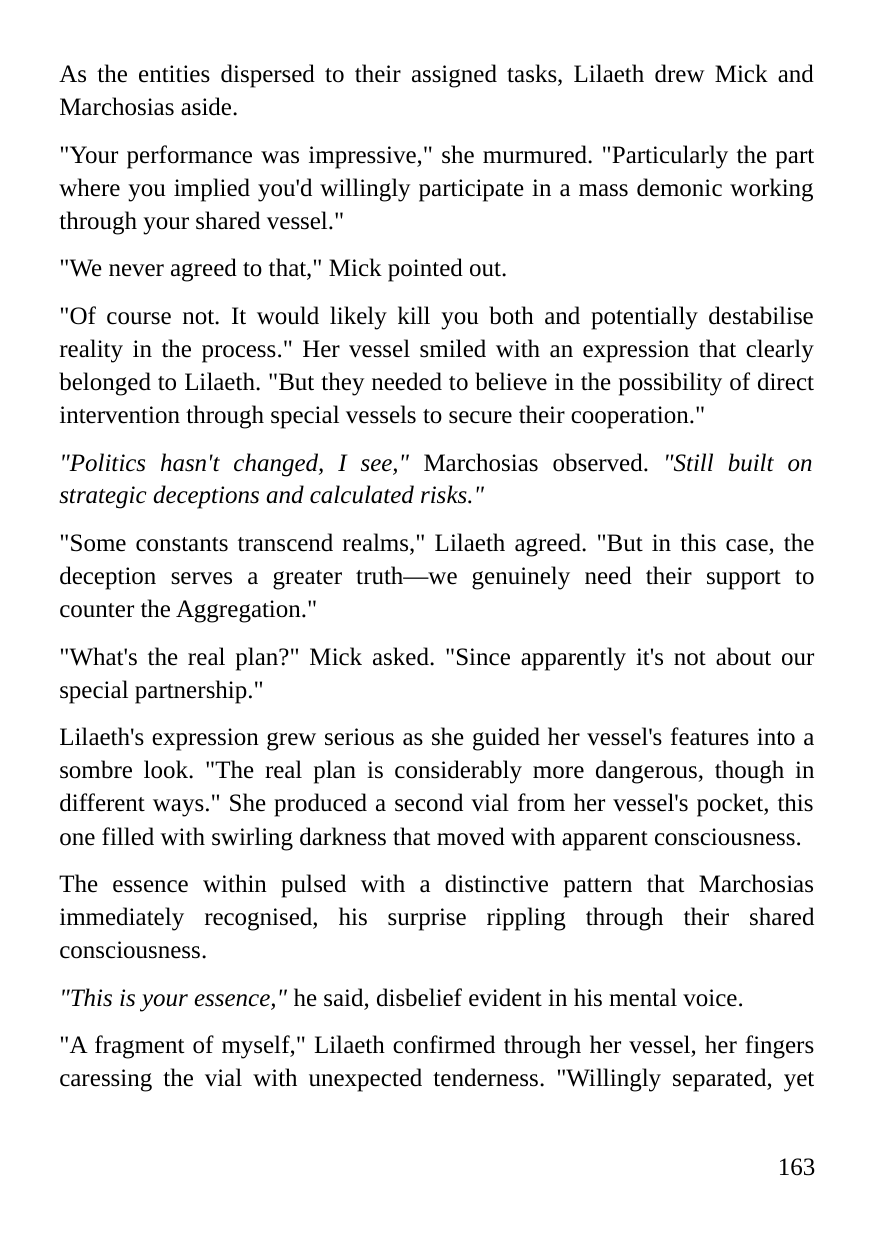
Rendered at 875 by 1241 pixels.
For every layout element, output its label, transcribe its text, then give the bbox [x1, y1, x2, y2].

text "Some constants transcend realms," Lilaeth agreed. "But in this case, the deception serves a greater truth—we genuinely need their support to counter the Aggregation." [59, 528, 815, 623]
text "Politics hasn't changed, I see," Marchosias observed. "Still built on strategic deceptions and calculated risks." [59, 448, 815, 509]
text "Your performance was impressive," she murmured. "Particularly the part where you implied you'd willingly participate in a mass demonic working through your shared vessel." [59, 140, 815, 234]
text "This is your essence," he said, disbelief evident in his mental voice. [59, 983, 815, 1012]
text "What's the real plan?" Mick asked. "Since apparently it's not about our special partnership." [59, 642, 815, 704]
text The essence within pulsed with a distinctive pattern that Marchosias immediately recognised, his surprise rippling through their shared consciousness. [59, 869, 815, 964]
text Lilaeth's expression grew serious as she guided her vessel's features into a sombre look. "The real plan is considerably more dangerous, though in different ways." She produced a second vial from her vessel's pocket, this one filled with swirling darkness that moved with apparent consciousness. [59, 722, 815, 850]
text "We never agreed to that," Mick pointed out. [59, 253, 815, 282]
text "Of course not. It would likely kill you both and potentially destabilise reality in the process." Her vessel smiled with an expression that clearly belonged to Lilaeth. "But they needed to believe in the possibility of direct intervention through special vessels to secure their cooperation." [59, 301, 815, 429]
text As the entities dispersed to their assigned tasks, Lilaeth drew Mick and Marchosias aside. [59, 59, 815, 121]
text "A fragment of myself," Lilaeth confirmed through her vessel, her fingers caressing the vial with unexpected tenderness. "Willingly separated, yet [59, 1030, 815, 1092]
